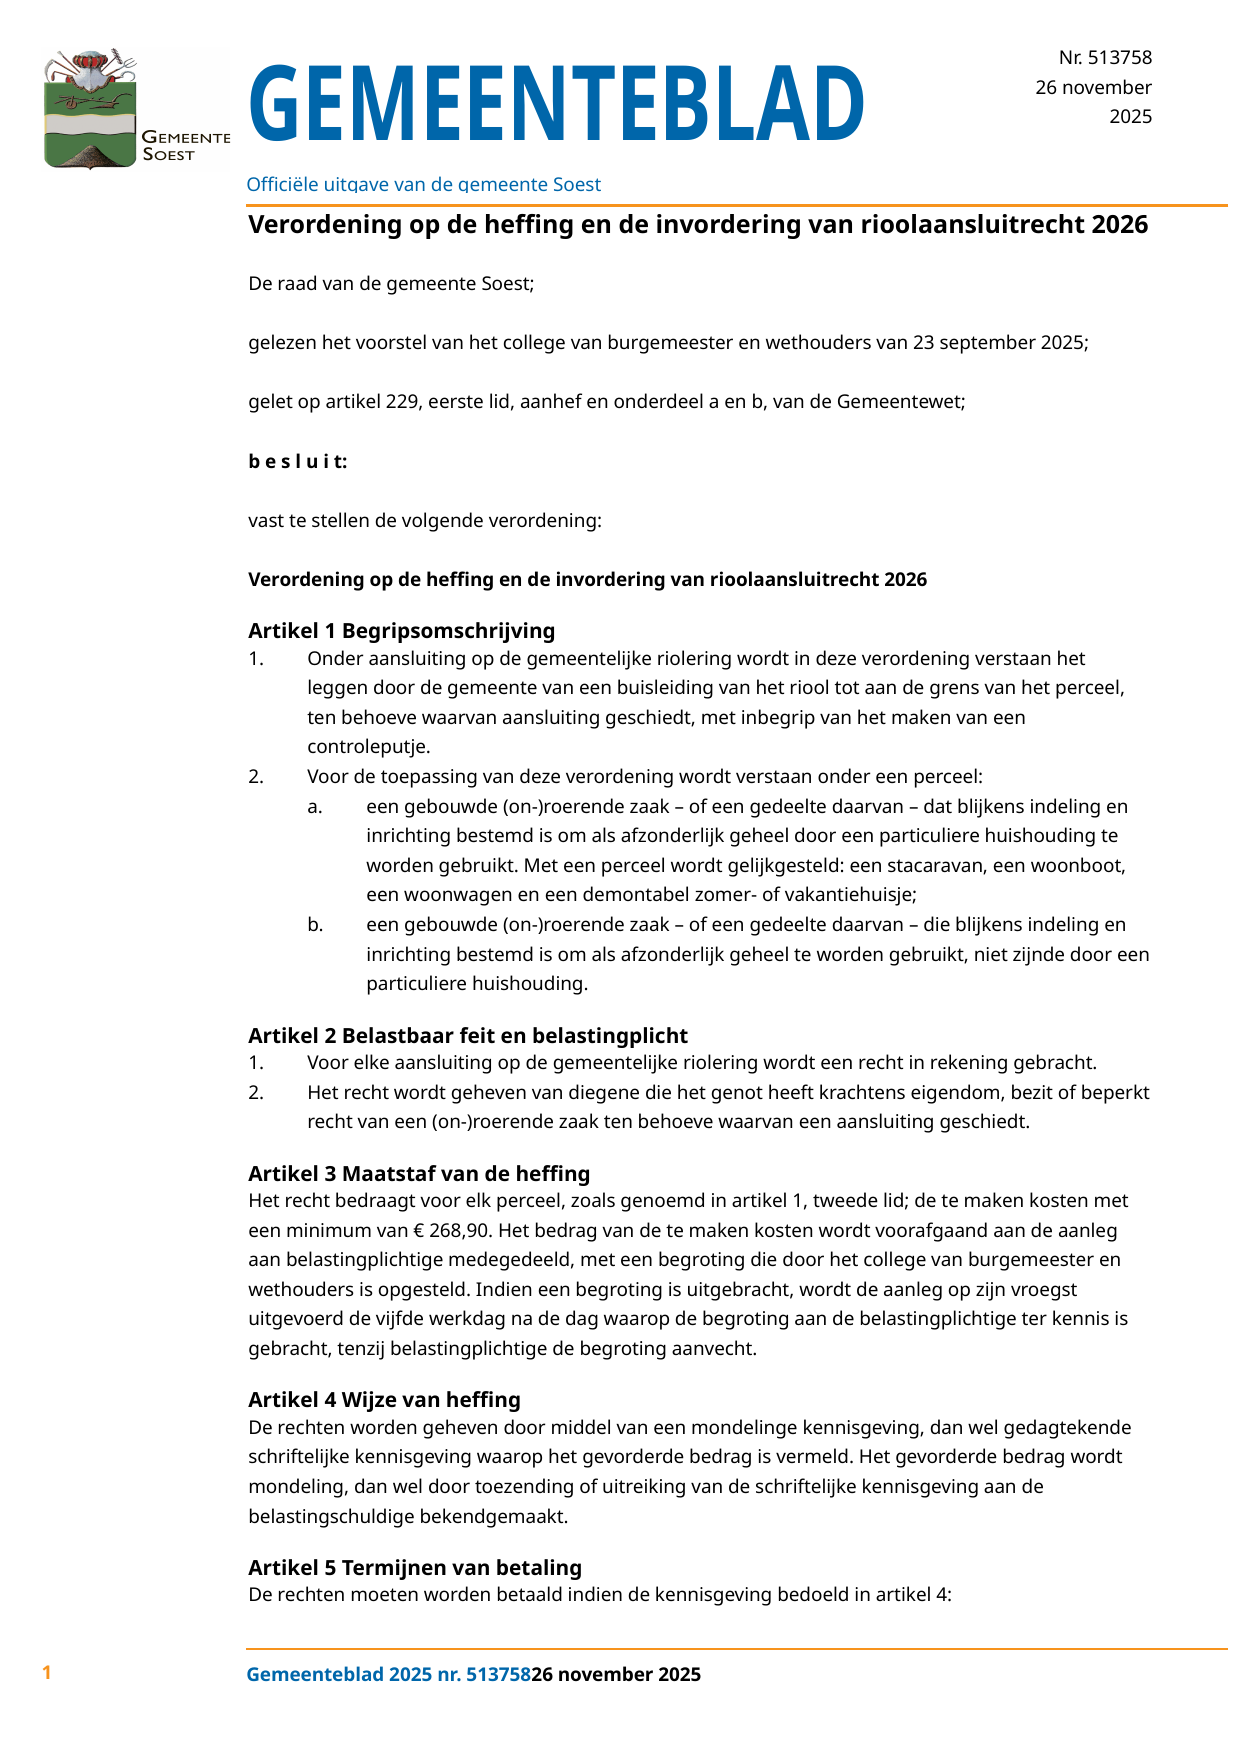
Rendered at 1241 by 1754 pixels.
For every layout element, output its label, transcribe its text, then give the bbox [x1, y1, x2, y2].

text b e s l u i t: [248, 448, 1152, 473]
list een gebouwde (on-)roerende zaak – of een gedeelte daarvan – dat blijkens indeling en inrichting bestemd is om als afzonderlijk geheel door een particuliere huishouding te worden gebruikt. Met een perceel wordt gelijkgesteld: een stacaravan, een woonboot, een woonwagen en een demontabel zomer- of vakantiehuisje; [307, 793, 1152, 907]
list Het recht wordt geheven van diegene die het genot heeft krachtens eigendom, bezit of beperkt recht van een (on-)roerende zaak ten behoeve waarvan een aansluiting geschiedt. [248, 1079, 1152, 1134]
text Artikel 1 Begripsomschrijving [248, 617, 1152, 645]
text Verordening op de heffing en de invordering van rioolaansluitrecht 2026 [248, 566, 1152, 592]
text De rechten worden geheven door middel van een mondelinge kennisgeving, dan wel gedagtekende schriftelijke kennisgeving waarop het gevorderde bedrag is vermeld. Het gevorderde bedrag wordt mondeling, dan wel door toezending of uitreiking van de schriftelijke kennisgeving aan de belastingschuldige bekendgemaakt. [248, 1414, 1152, 1528]
text Artikel 4 Wijze van heffing [248, 1386, 1152, 1414]
text De raad van de gemeente Soest; [248, 270, 1152, 296]
text De rechten moeten worden betaald indien de kennisgeving bedoeld in artikel 4: [248, 1582, 1152, 1607]
list Voor elke aansluiting op de gemeentelijke riolering wordt een recht in rekening gebracht. [248, 1049, 1152, 1075]
text gelezen het voorstel van het college van burgemeester en wethouders van 23 september 2025; [248, 329, 1152, 355]
text Artikel 2 Belastbaar feit en belastingplicht [248, 1021, 1152, 1049]
list Voor de toepassing van deze verordening wordt verstaan onder een perceel: [248, 763, 1152, 789]
text gelet op artikel 229, eerste lid, aanhef en onderdeel a en b, van de Gemeentewet; [248, 389, 1152, 414]
list een gebouwde (on-)roerende zaak – of een gedeelte daarvan – die blijkens indeling en inrichting bestemd is om als afzonderlijk geheel te worden gebruikt, niet zijnde door een particuliere huishouding. [307, 911, 1152, 996]
text Artikel 3 Maatstaf van de heffing [248, 1159, 1152, 1187]
picture [41, 47, 231, 172]
text Het recht bedraagt voor elk perceel, zoals genoemd in artikel 1, tweede lid; de te maken kosten met een minimum van € 268,90. Het bedrag van de te maken kosten wordt voorafgaand aan de aanleg aan belastingplichtige medegedeeld, met een begroting die door het college van burgemeester en wethouders is opgesteld. Indien een begroting is uitgebracht, wordt de aanleg op zijn vroegst uitgevoerd de vijfde werkdag na de dag waarop de begroting aan de belastingplichtige ter kennis is gebracht, tenzij belastingplichtige de begroting aanvecht. [248, 1187, 1152, 1361]
list Onder aansluiting op de gemeentelijke riolering wordt in deze verordening verstaan het leggen door de gemeente van een buisleiding van het riool tot aan de grens van het perceel, ten behoeve waarvan aansluiting geschiedt, met inbegrip van het maken van een controleputje. [248, 645, 1152, 759]
text vast te stellen de volgende verordening: [248, 507, 1152, 533]
text Artikel 5 Termijnen van betaling [248, 1553, 1152, 1582]
text Verordening op de heffing en de invordering van rioolaansluitrecht 2026 [248, 207, 1152, 241]
